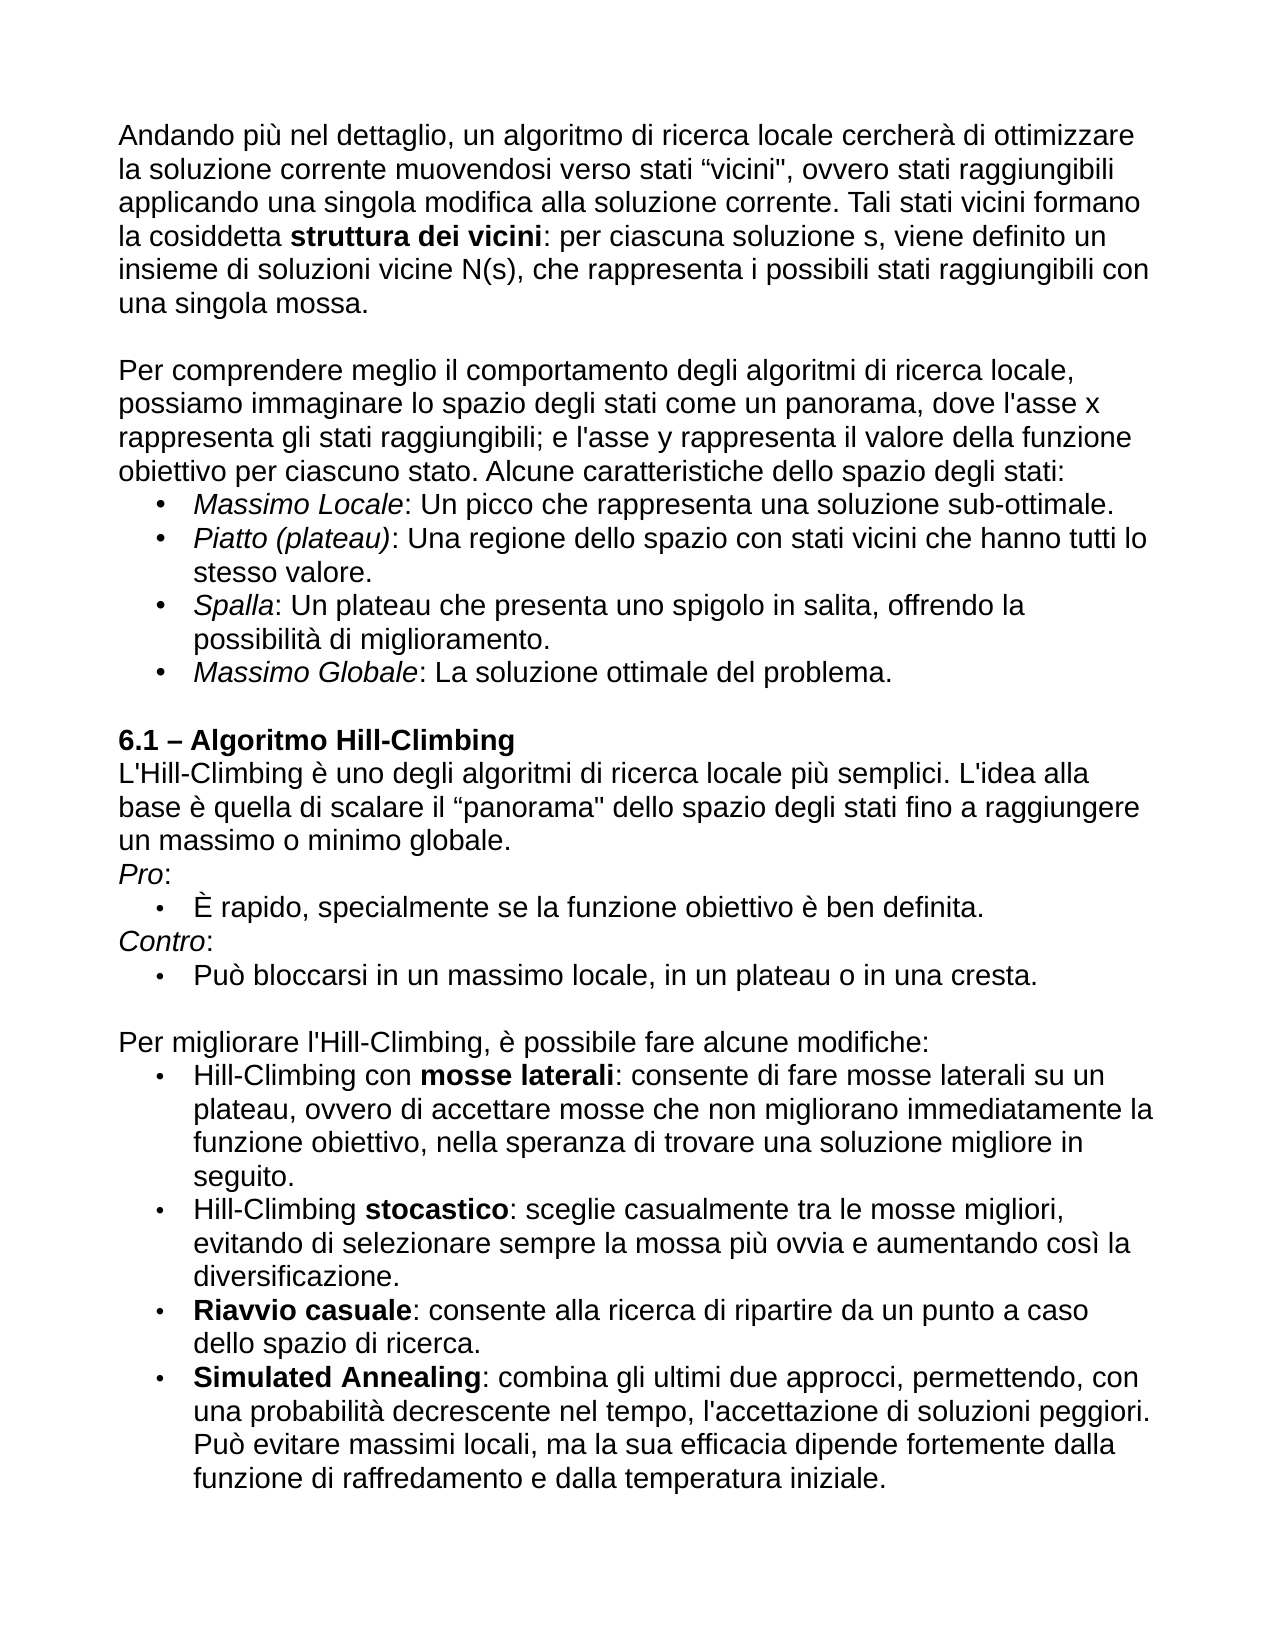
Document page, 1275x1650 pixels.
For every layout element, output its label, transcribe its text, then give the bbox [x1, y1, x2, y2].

text Pro: [118, 857, 1157, 890]
text Contro: [118, 924, 1157, 957]
list Riavvio casuale: consente alla ricerca di ripartire da un punto a caso dello spazio di ricerca. [156, 1293, 1157, 1360]
list È rapido, specialmente se la funzione obiettivo è ben definita. [156, 890, 1157, 924]
list Hill-Climbing con mosse laterali: consente di fare mosse laterali su un plateau, ovvero di accettare mosse che non migliorano immediatamente la funzione obiettivo, nella speranza di trovare una soluzione migliore in seguito. [156, 1058, 1157, 1192]
list Simulated Annealing: combina gli ultimi due approcci, permettendo, con una probabilità decrescente nel tempo, l'accettazione di soluzioni peggiori. Può evitare massimi locali, ma la sua efficacia dipende fortemente dalla funzione di raffredamento e dalla temperatura iniziale. [156, 1360, 1157, 1494]
list Piatto (plateau): Una regione dello spazio con stati vicini che hanno tutti lo stesso valore. [156, 521, 1157, 588]
list Hill-Climbing stocastico: sceglie casualmente tra le mosse migliori, evitando di selezionare sempre la mossa più ovvia e aumentando così la diversificazione. [156, 1192, 1157, 1293]
text Per migliorare l'Hill-Climbing, è possibile fare alcune modifiche: [118, 1024, 1157, 1058]
list Può bloccarsi in un massimo locale, in un plateau o in una cresta. [156, 957, 1157, 991]
text L'Hill-Climbing è uno degli algoritmi di ricerca locale più semplici. L'idea alla base è quella di scalare il “panorama" dello spazio degli stati fino a raggiungere un massimo o minimo globale. [118, 756, 1157, 857]
text Andando più nel dettaglio, un algoritmo di ricerca locale cercherà di ottimizzare la soluzione corrente muovendosi verso stati “vicini", ovvero stati raggiungibili applicando una singola modifica alla soluzione corrente. Tali stati vicini formano la cosiddetta struttura dei vicini: per ciascuna soluzione s, viene definito un insieme di soluzioni vicine N(s), che rappresenta i possibili stati raggiungibili con una singola mossa. [118, 118, 1157, 319]
list Massimo Globale: La soluzione ottimale del problema. [156, 655, 1157, 689]
text Per comprendere meglio il comportamento degli algoritmi di ricerca locale, possiamo immaginare lo spazio degli stati come un panorama, dove l'asse x rappresenta gli stati raggiungibili; e l'asse y rappresenta il valore della funzione obiettivo per ciascuno stato. Alcune caratteristiche dello spazio degli stati: [118, 353, 1157, 487]
list Massimo Locale: Un picco che rappresenta una soluzione sub-ottimale. [156, 487, 1157, 521]
list Spalla: Un plateau che presenta uno spigolo in salita, offrendo la possibilità di miglioramento. [156, 588, 1157, 655]
text 6.1 – Algoritmo Hill-Climbing [118, 723, 1157, 756]
